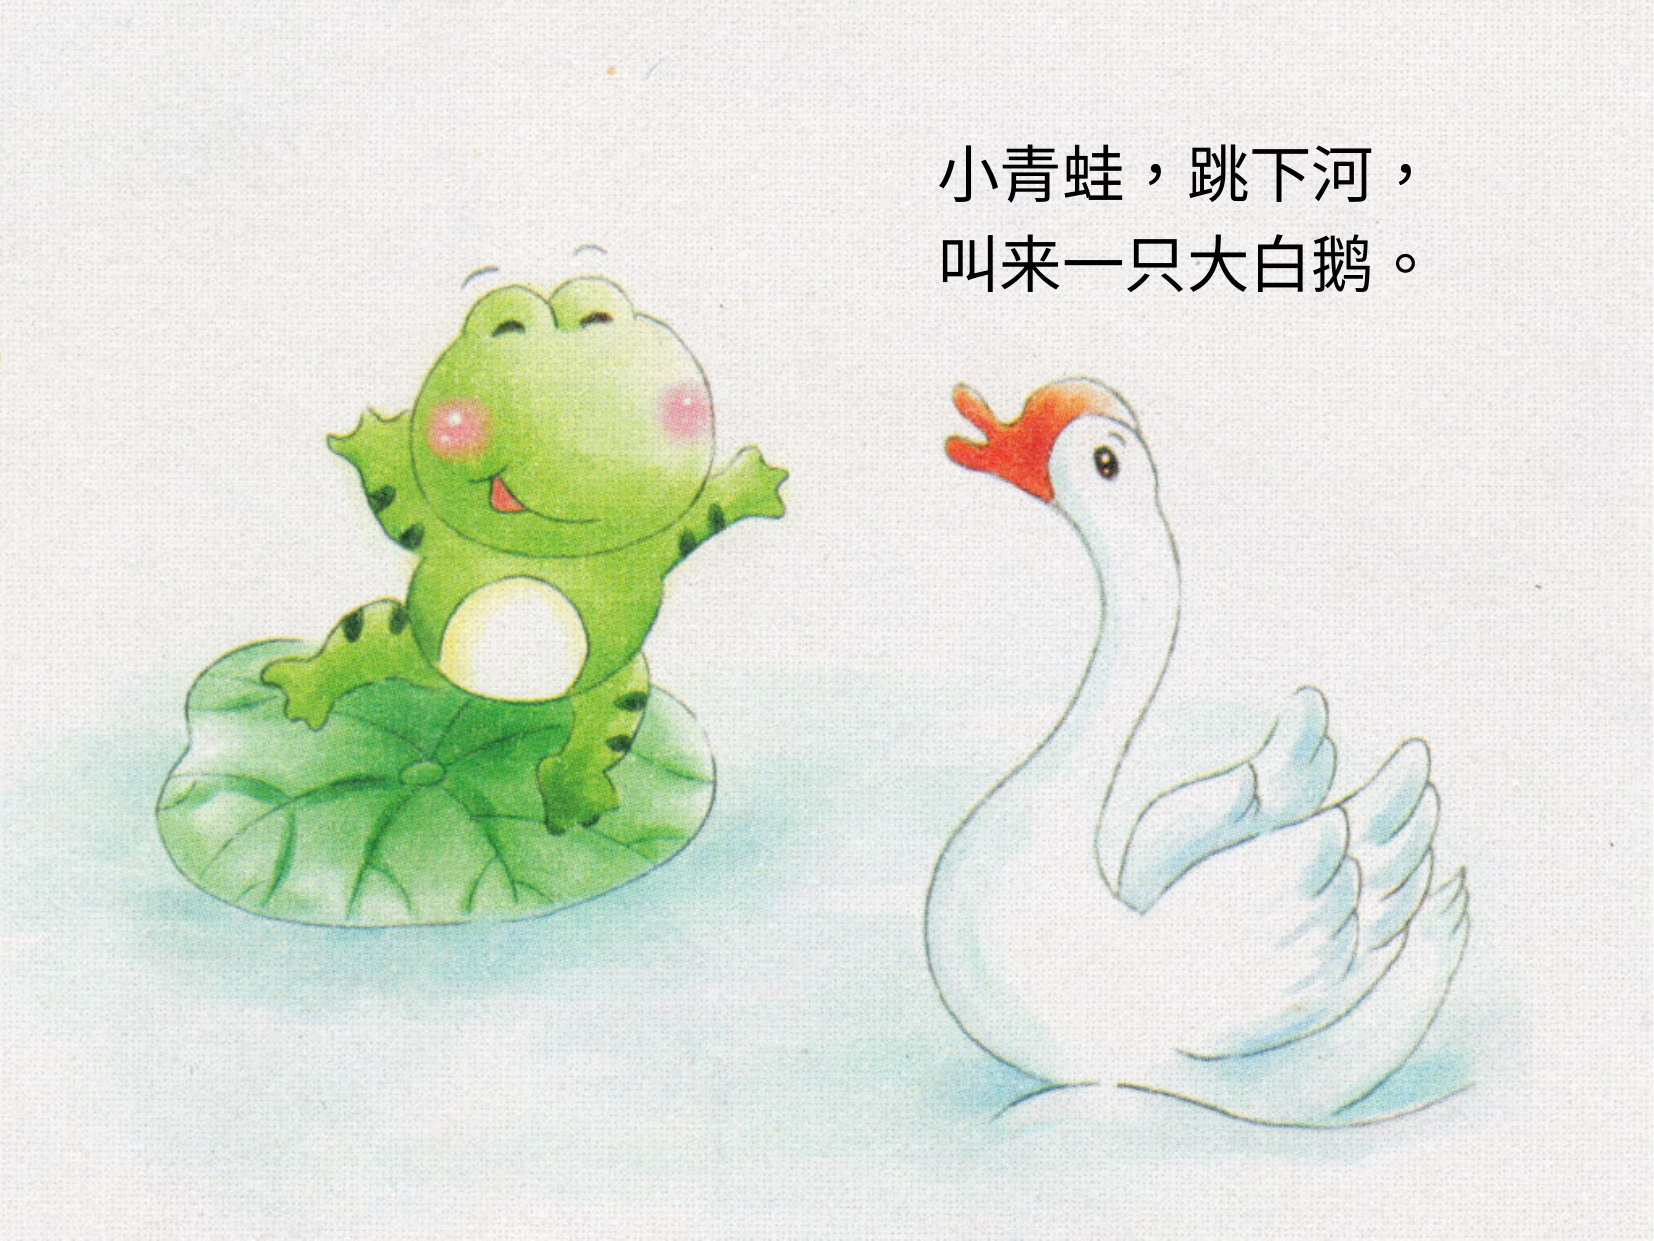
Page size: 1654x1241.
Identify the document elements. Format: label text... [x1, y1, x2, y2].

picture [0, 0, 1654, 1241]
title 小青蛙，跳下河， 叫来一只大白鹅。 [838, 111, 1536, 319]
